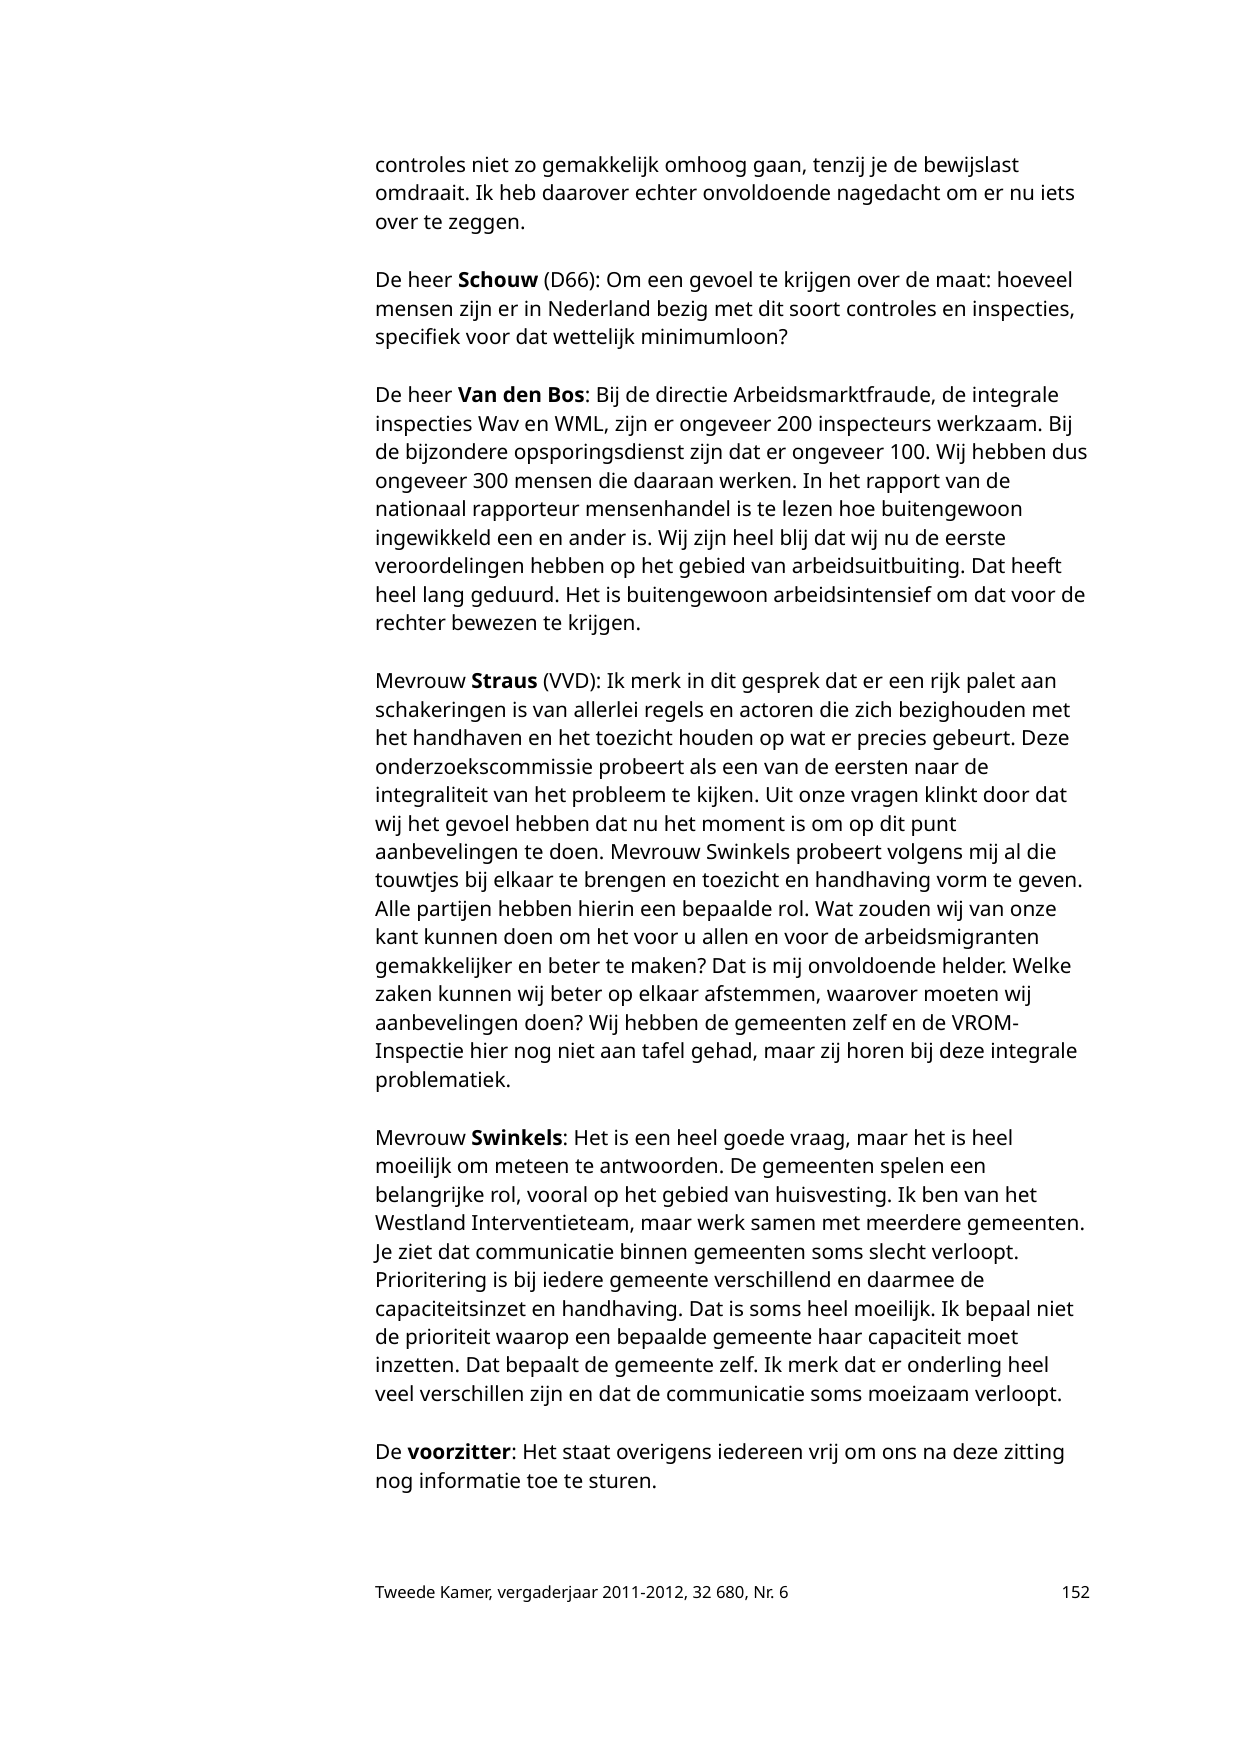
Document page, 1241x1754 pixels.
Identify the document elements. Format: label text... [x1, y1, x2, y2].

text De heer Schouw (D66): Om een gevoel te krijgen over de maat: hoeveel mensen zijn er in Nederland bezig met dit soort controles en inspecties, specifiek voor dat wettelijk minimumloon? [375, 265, 1090, 351]
text controles niet zo gemakkelijk omhoog gaan, tenzij je de bewijslast omdraait. Ik heb daarover echter onvoldoende nagedacht om er nu iets over te zeggen. [375, 150, 1090, 235]
text De voorzitter: Het staat overigens iedereen vrij om ons na deze zitting nog informatie toe te sturen. [375, 1437, 1090, 1494]
text De heer Van den Bos: Bij de directie Arbeidsmarktfraude, de integrale inspecties Wav en WML, zijn er ongeveer 200 inspecteurs werkzaam. Bij de bijzondere opsporingsdienst zijn dat er ongeveer 100. Wij hebben dus ongeveer 300 mensen die daaraan werken. In het rapport van de nationaal rapporteur mensenhandel is te lezen hoe buitengewoon ingewikkeld een en ander is. Wij zijn heel blij dat wij nu de eerste veroordelingen hebben op het gebied van arbeidsuitbuiting. Dat heeft heel lang geduurd. Het is buitengewoon arbeidsintensief om dat voor de rechter bewezen te krijgen. [375, 381, 1090, 637]
text Mevrouw Straus (VVD): Ik merk in dit gesprek dat er een rijk palet aan schakeringen is van allerlei regels en actoren die zich bezighouden met het handhaven en het toezicht houden op wat er precies gebeurt. Deze onderzoekscommissie probeert als een van de eersten naar de integraliteit van het probleem te kijken. Uit onze vragen klinkt door dat wij het gevoel hebben dat nu het moment is om op dit punt aanbevelingen te doen. Mevrouw Swinkels probeert volgens mij al die touwtjes bij elkaar te brengen en toezicht en handhaving vorm te geven. Alle partijen hebben hierin een bepaalde rol. Wat zouden wij van onze kant kunnen doen om het voor u allen en voor de arbeidsmigranten gemakkelijker en beter te maken? Dat is mij onvoldoende helder. Welke zaken kunnen wij beter op elkaar afstemmen, waarover moeten wij aanbevelingen doen? Wij hebben de gemeenten zelf en de VROM-Inspectie hier nog niet aan tafel gehad, maar zij horen bij deze integrale problematiek. [375, 667, 1090, 1093]
text Mevrouw Swinkels: Het is een heel goede vraag, maar het is heel moeilijk om meteen te antwoorden. De gemeenten spelen een belangrijke rol, vooral op het gebied van huisvesting. Ik ben van het Westland Interventieteam, maar werk samen met meerdere gemeenten. Je ziet dat communicatie binnen gemeenten soms slecht verloopt. Prioritering is bij iedere gemeente verschillend en daarmee de capaciteitsinzet en handhaving. Dat is soms heel moeilijk. Ik bepaal niet de prioriteit waarop een bepaalde gemeente haar capaciteit moet inzetten. Dat bepaalt de gemeente zelf. Ik merk dat er onderling heel veel verschillen zijn en dat de communicatie soms moeizaam verloopt. [375, 1123, 1090, 1407]
